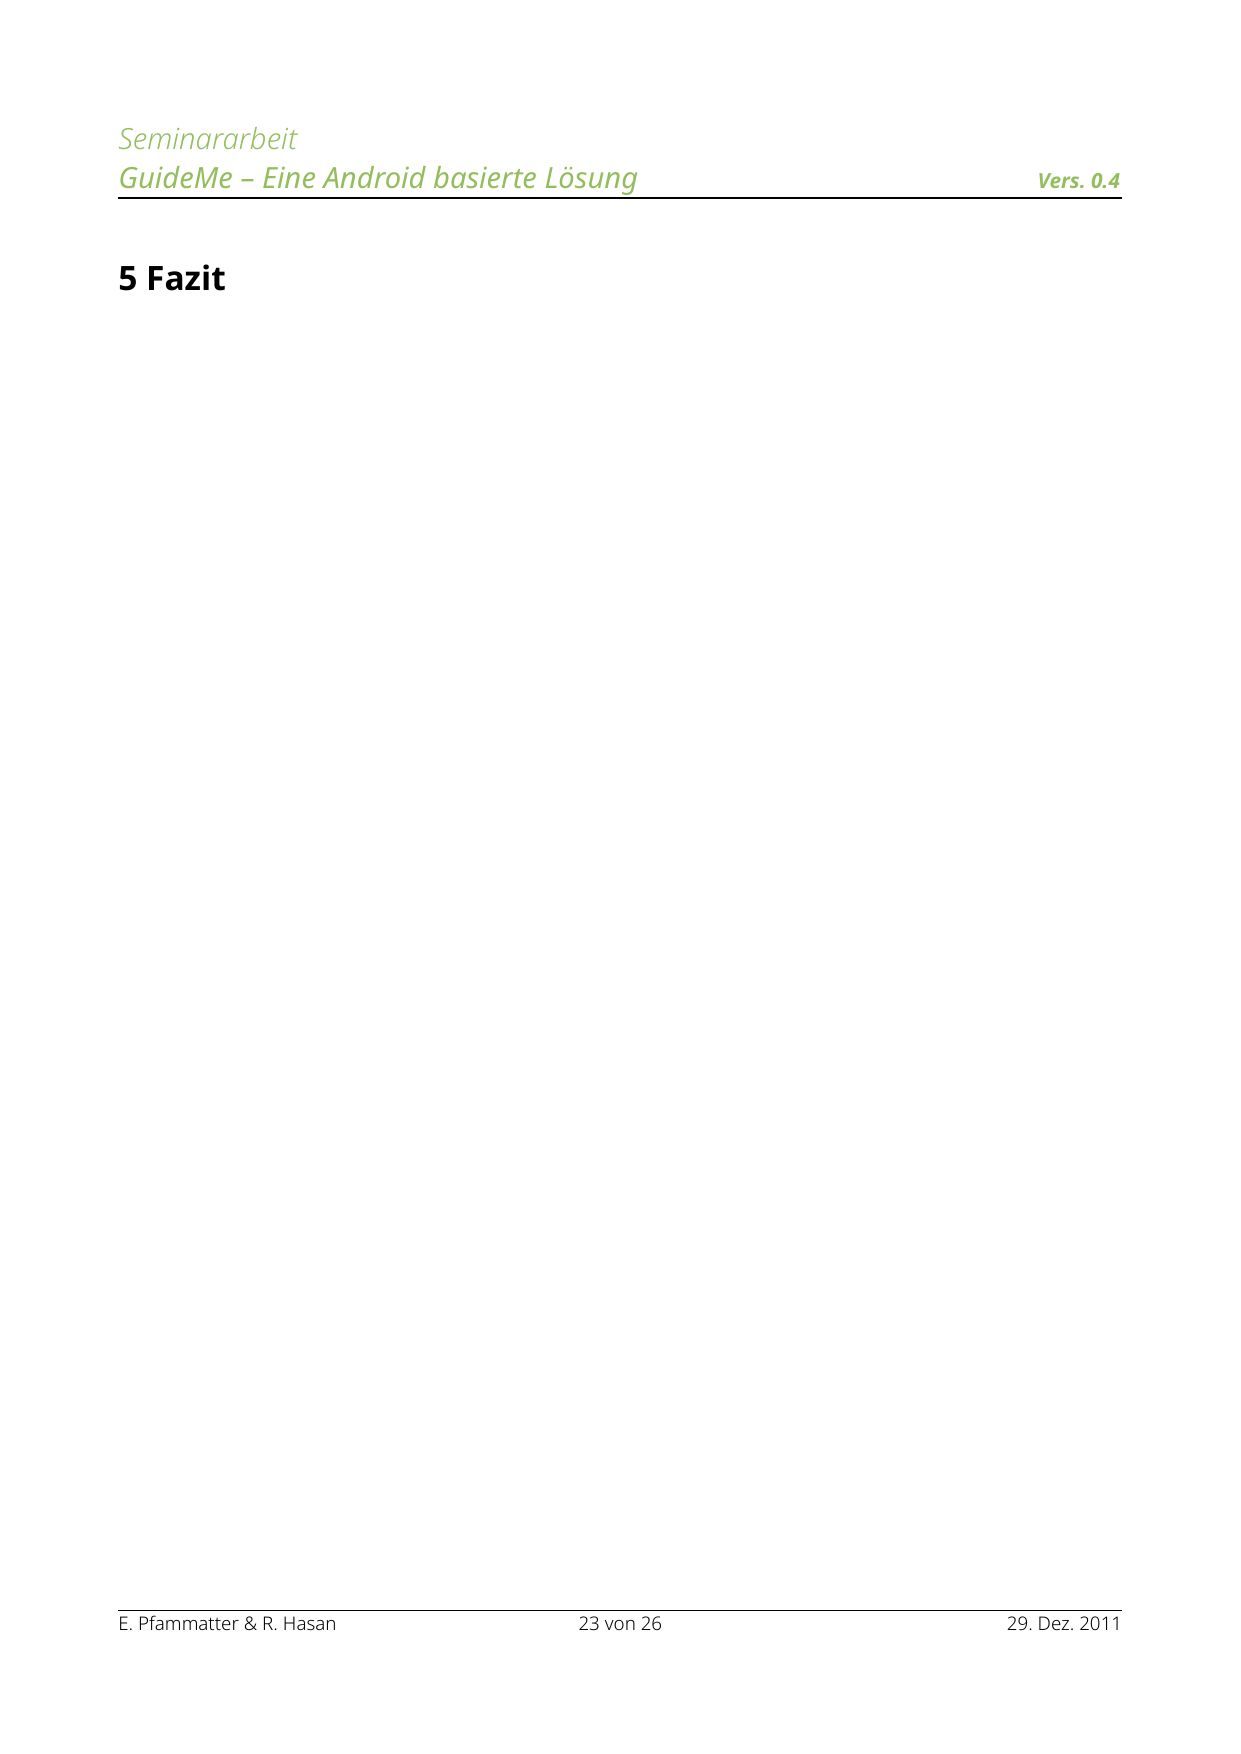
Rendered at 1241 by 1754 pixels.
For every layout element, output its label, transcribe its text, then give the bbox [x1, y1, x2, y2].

subtitle 5 Fazit [118, 254, 1122, 300]
